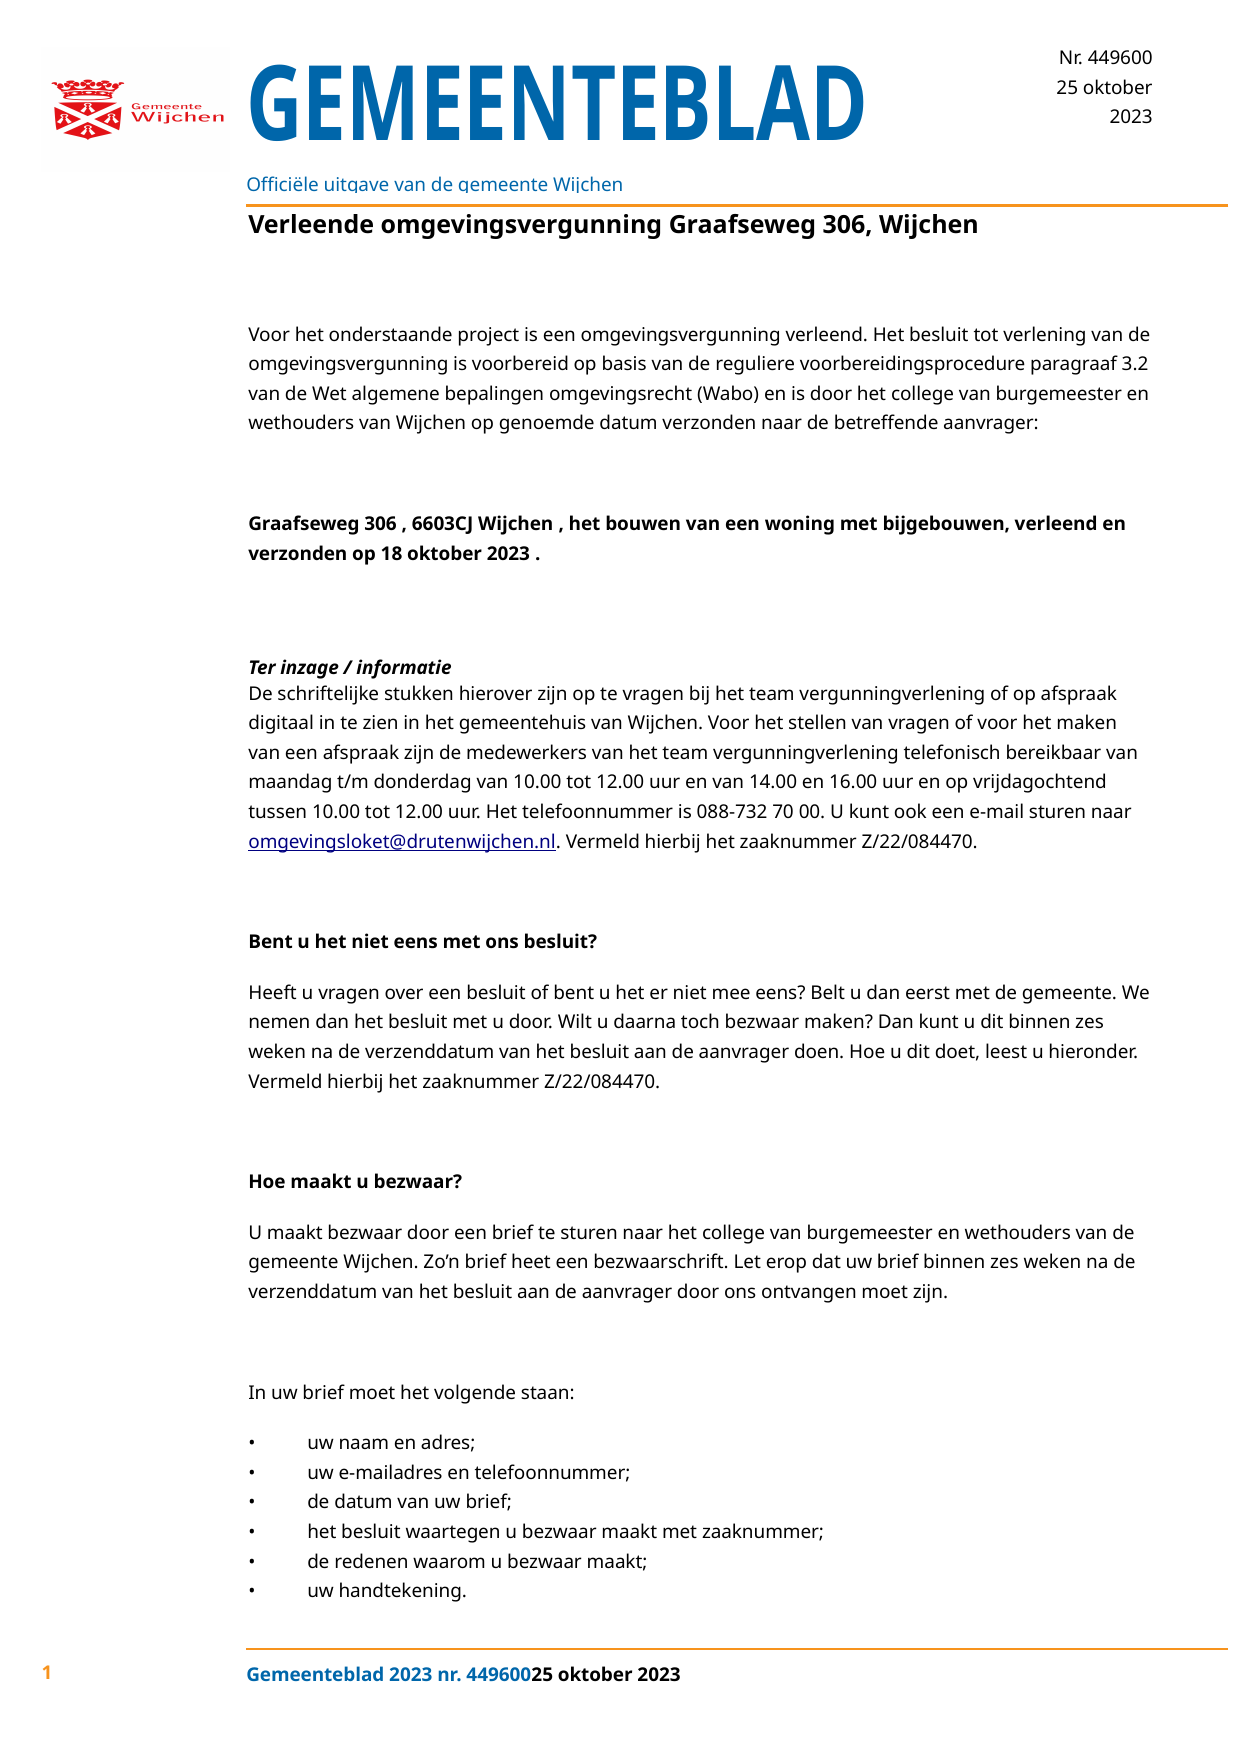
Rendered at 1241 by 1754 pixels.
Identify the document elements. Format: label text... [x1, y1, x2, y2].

list het besluit waartegen u bezwaar maakt met zaaknummer; [248, 1518, 1152, 1544]
text In uw brief moet het volgende staan: [248, 1379, 1152, 1405]
picture [41, 47, 231, 172]
text Voor het onderstaande project is een omgevingsvergunning verleend. Het besluit tot verlening van de omgevingsvergunning is voorbereid op basis van de reguliere voorbereidingsprocedure paragraaf 3.2 van de Wet algemene bepalingen omgevingsrecht (Wabo) en is door het college van burgemeester en wethouders van Wijchen op genoemde datum verzonden naar de betreffende aanvrager: [248, 321, 1152, 435]
text U maakt bezwaar door een brief te sturen naar het college van burgemeester en wethouders van de gemeente Wijchen. Zo’n brief heet een bezwaarschrift. Let erop dat uw brief binnen zes weken na de verzenddatum van het besluit aan de aanvrager door ons ontvangen moet zijn. [248, 1219, 1152, 1304]
list uw handtekening. [248, 1577, 1152, 1603]
text Heeft u vragen over een besluit of bent u het er niet mee eens? Belt u dan eerst met de gemeente. We nemen dan het besluit met u door. Wilt u daarna toch bezwaar maken? Dan kunt u dit binnen zes weken na de verzenddatum van het besluit aan de aanvrager doen. Hoe u dit doet, leest u hieronder. Vermeld hierbij het zaaknummer Z/22/084470. [248, 979, 1152, 1094]
text Hoe maakt u bezwaar? [248, 1169, 1152, 1194]
text Graafseweg 306 , 6603CJ Wijchen , het bouwen van een woning met bijgebouwen, verleend en verzonden op 18 oktober 2023 . [248, 510, 1152, 566]
list uw naam en adres; [248, 1429, 1152, 1455]
list de datum van uw brief; [248, 1489, 1152, 1514]
text Verleende omgevingsvergunning Graafseweg 306, Wijchen [248, 207, 1152, 241]
text Bent u het niet eens met ons besluit? [248, 929, 1152, 954]
text Ter inzage / informatie [248, 654, 1152, 680]
text De schriftelijke stukken hierover zijn op te vragen bij het team vergunningverlening of op afspraak digitaal in te zien in het gemeentehuis van Wijchen. Voor het stellen van vragen of voor het maken van een afspraak zijn de medewerkers van het team vergunningverlening telefonisch bereikbaar van maandag t/m donderdag van 10.00 tot 12.00 uur en van 14.00 en 16.00 uur en op vrijdagochtend tussen 10.00 tot 12.00 uur. Het telefoonnummer is 088-732 70 00. U kunt ook een e-mail sturen naar omgevingsloket@drutenwijchen.nl. Vermeld hierbij het zaaknummer Z/22/084470. [248, 680, 1152, 854]
list de redenen waarom u bezwaar maakt; [248, 1548, 1152, 1574]
list uw e-mailadres en telefoonnummer; [248, 1459, 1152, 1485]
